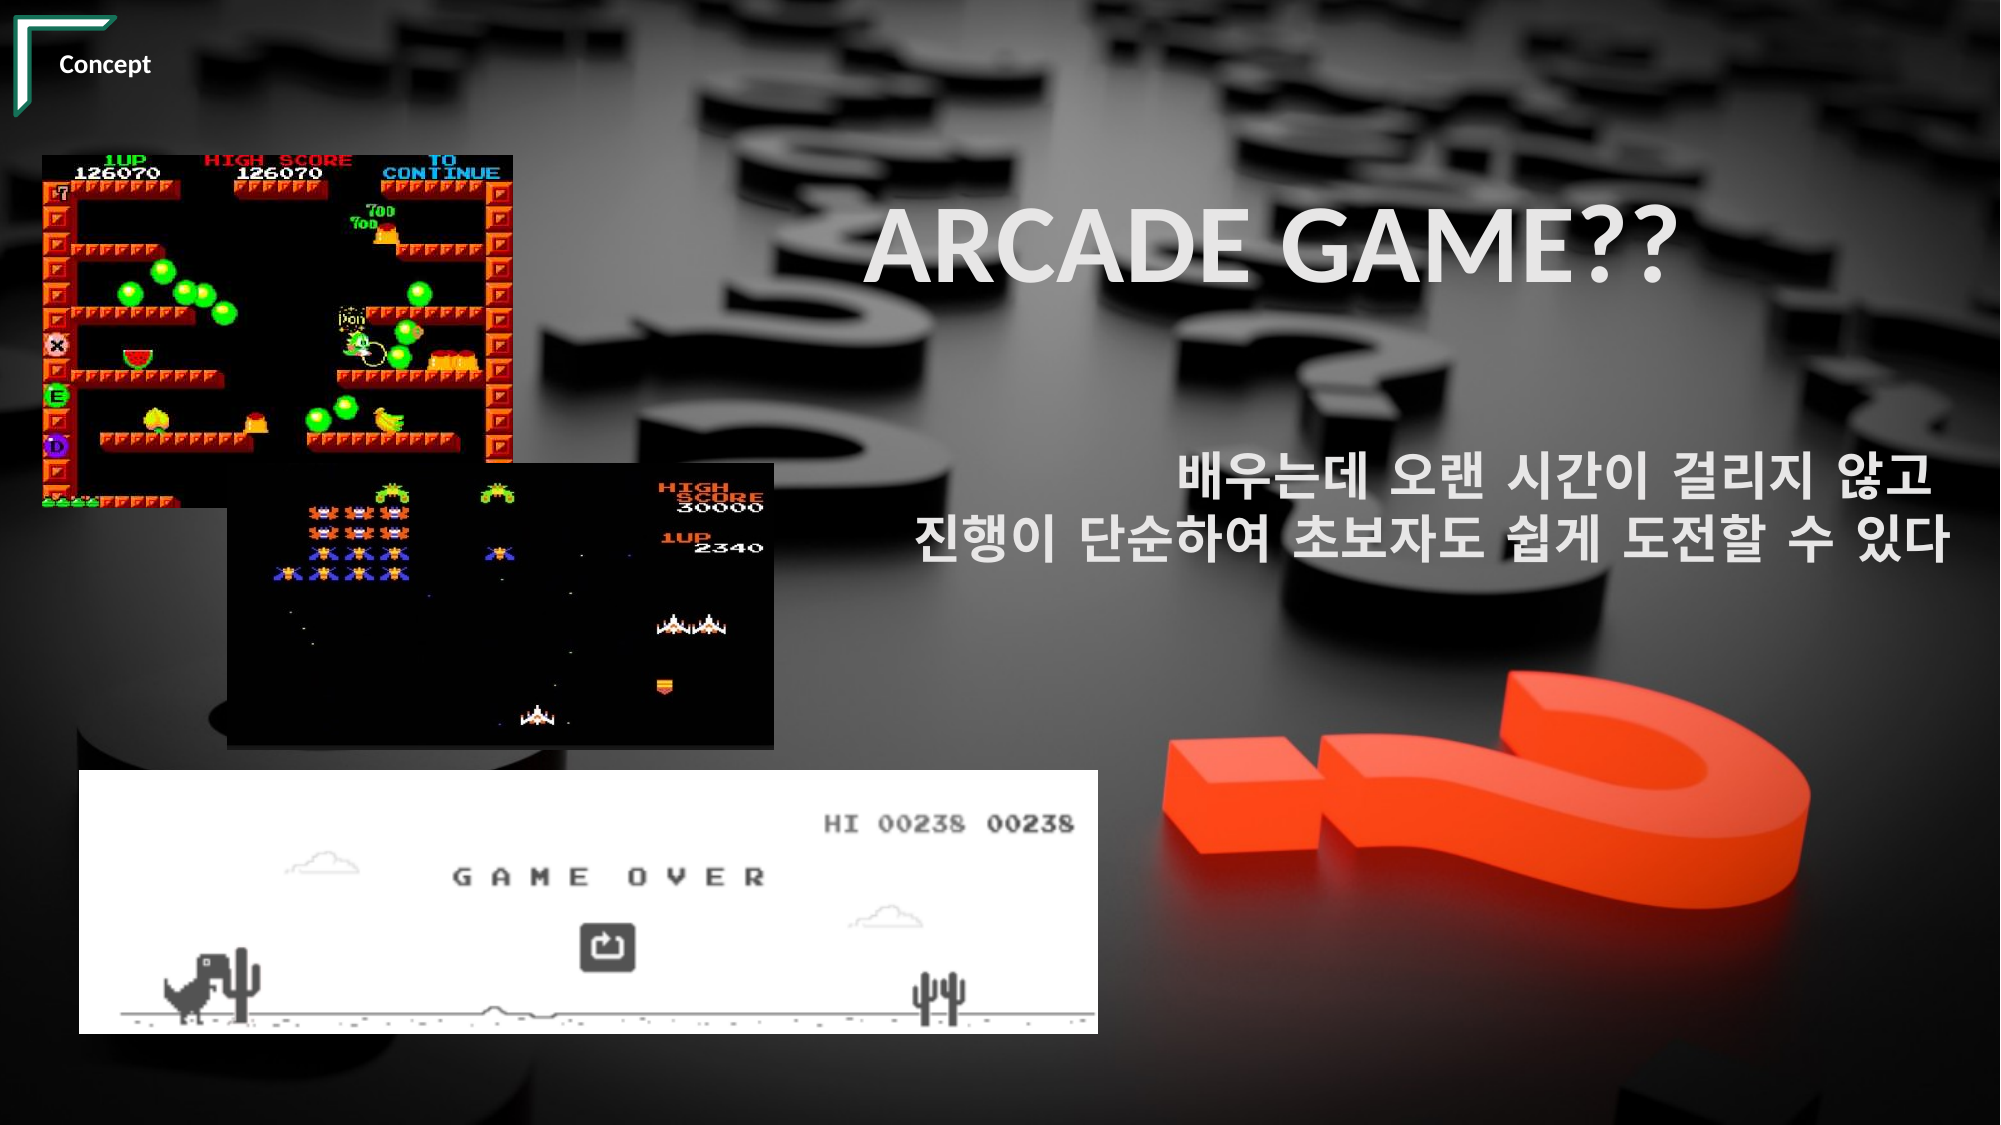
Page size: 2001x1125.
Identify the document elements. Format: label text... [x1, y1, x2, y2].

text_box ARCADE GAME?? [726, 162, 1821, 313]
picture [0, 0, 2000, 1125]
text_box Concept [44, 39, 285, 87]
text_box 배우는데 오랜 시간이 걸리지 않고 진행이 단순하여 초보자도 쉽게 도전할 수 있다 [898, 436, 1932, 577]
text_box [15, 17, 116, 116]
